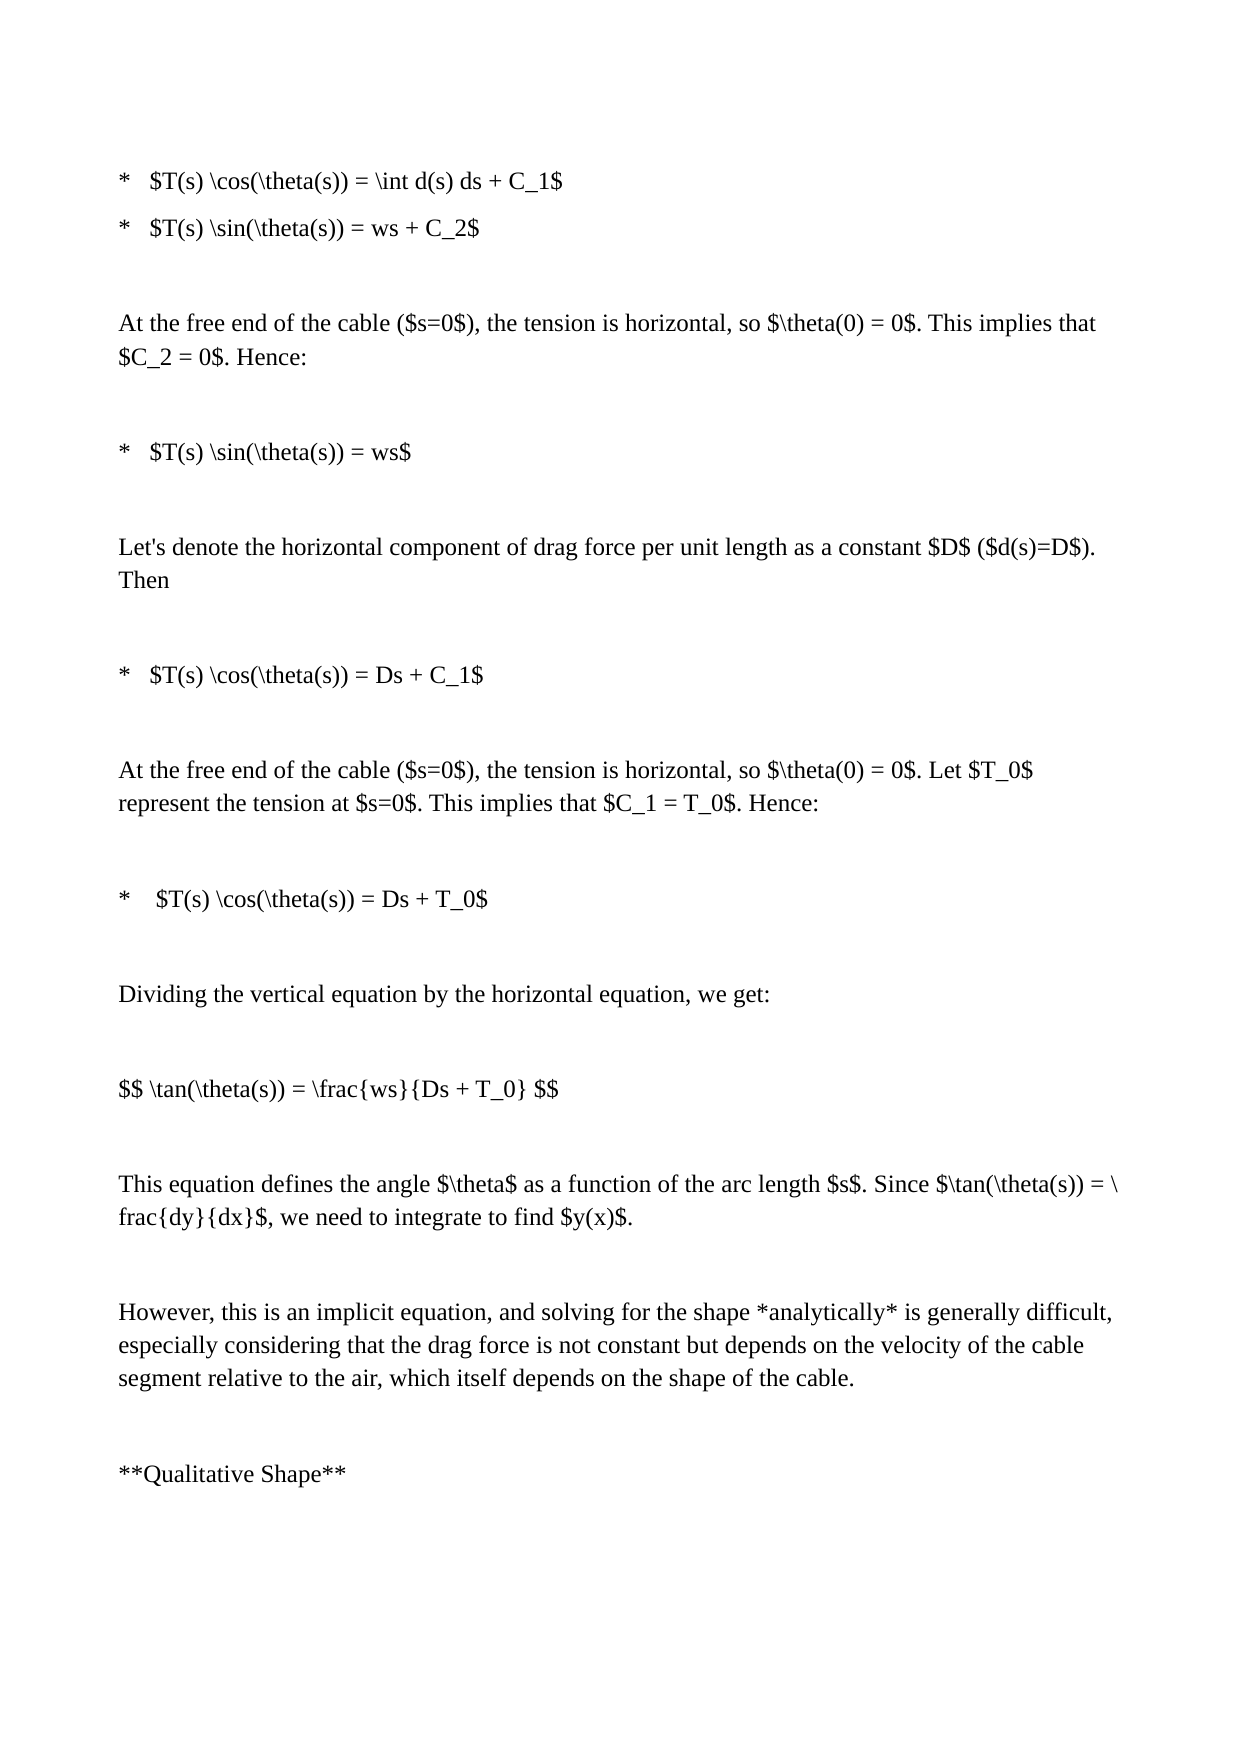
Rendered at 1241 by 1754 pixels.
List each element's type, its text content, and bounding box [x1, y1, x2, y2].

text At the free end of the cable ($s=0$), the tension is horizontal, so $\theta(0) = 0$. Let $T_0$ represent the tension at $s=0$. This implies that $C_1 = T_0$. Hence: [118, 755, 1122, 817]
text * $T(s) \sin(\theta(s)) = ws$ [118, 437, 1122, 466]
text Dividing the vertical equation by the horizontal equation, we get: [118, 979, 1122, 1008]
text However, this is an implicit equation, and solving for the shape *analytically* is generally difficult, especially considering that the drag force is not constant but depends on the velocity of the cable segment relative to the air, which itself depends on the shape of the cable. [118, 1297, 1122, 1392]
text **Qualitative Shape** [118, 1459, 1122, 1487]
text Let's denote the horizontal component of drag force per unit length as a constant $D$ ($d(s)=D$). Then [118, 532, 1122, 594]
text This equation defines the angle $\theta$ as a function of the arc length $s$. Since $\tan(\theta(s)) = \frac{dy}{dx}$, we need to integrate to find $y(x)$. [118, 1169, 1122, 1231]
text $$ \tan(\theta(s)) = \frac{ws}{Ds + T_0} $$ [118, 1074, 1122, 1103]
text * $T(s) \sin(\theta(s)) = ws + C_2$ [118, 213, 1122, 242]
text * $T(s) \cos(\theta(s)) = Ds + T_0$ [118, 884, 1122, 912]
text * $T(s) \cos(\theta(s)) = \int d(s) ds + C_1$ [118, 166, 1122, 194]
text * $T(s) \cos(\theta(s)) = Ds + C_1$ [118, 660, 1122, 689]
text At the free end of the cable ($s=0$), the tension is horizontal, so $\theta(0) = 0$. This implies that $C_2 = 0$. Hence: [118, 308, 1122, 370]
